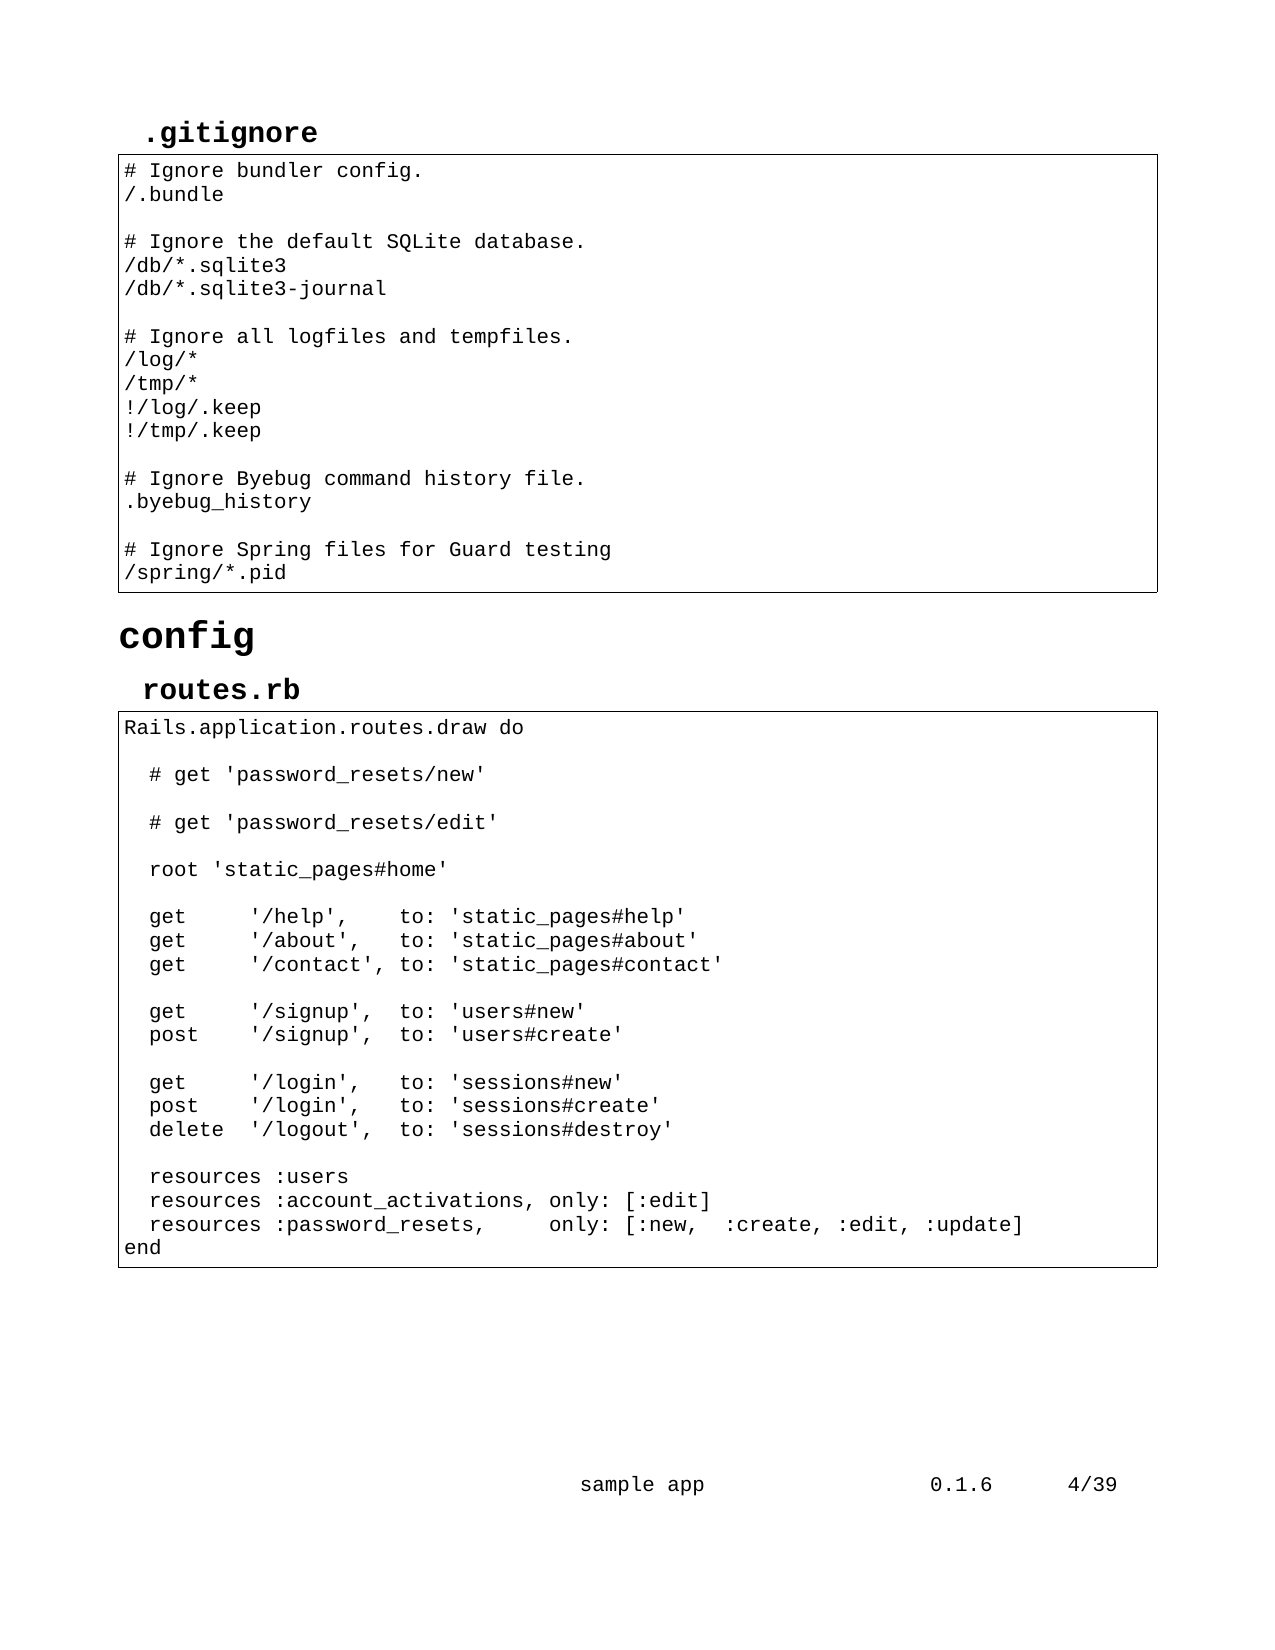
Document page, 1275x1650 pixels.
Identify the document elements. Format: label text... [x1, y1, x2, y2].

subtitle routes.rb [142, 675, 1157, 708]
table_header Rails.application.routes.draw do # get 'password_resets/new' # get 'password_resets/edit' root 'static_pages#home' get '/help', to: 'static_pages#help' get '/about', to: 'static_pages#about' get '/contact', to: 'static_pages#contact' get '/signup', to: 'users#new' post '/signup', to: 'users#create' get '/login', to: 'sessions#new' post '/login', to: 'sessions#create' delete '/logout', to: 'sessions#destroy' resources :users resources :account_activations, only: [:edit] resources :password_resets, only: [:new, :create, :edit, :update] end [119, 712, 1157, 1267]
table_header # Ignore bundler config. /.bundle # Ignore the default SQLite database. /db/*.sqlite3 /db/*.sqlite3-journal # Ignore all logfiles and tempfiles. /log/* /tmp/* !/log/.keep !/tmp/.keep # Ignore Byebug command history file. .byebug_history # Ignore Spring files for Guard testing /spring/*.pid [119, 155, 1157, 592]
subtitle config [118, 617, 1157, 659]
subtitle .gitignore [142, 118, 1157, 151]
